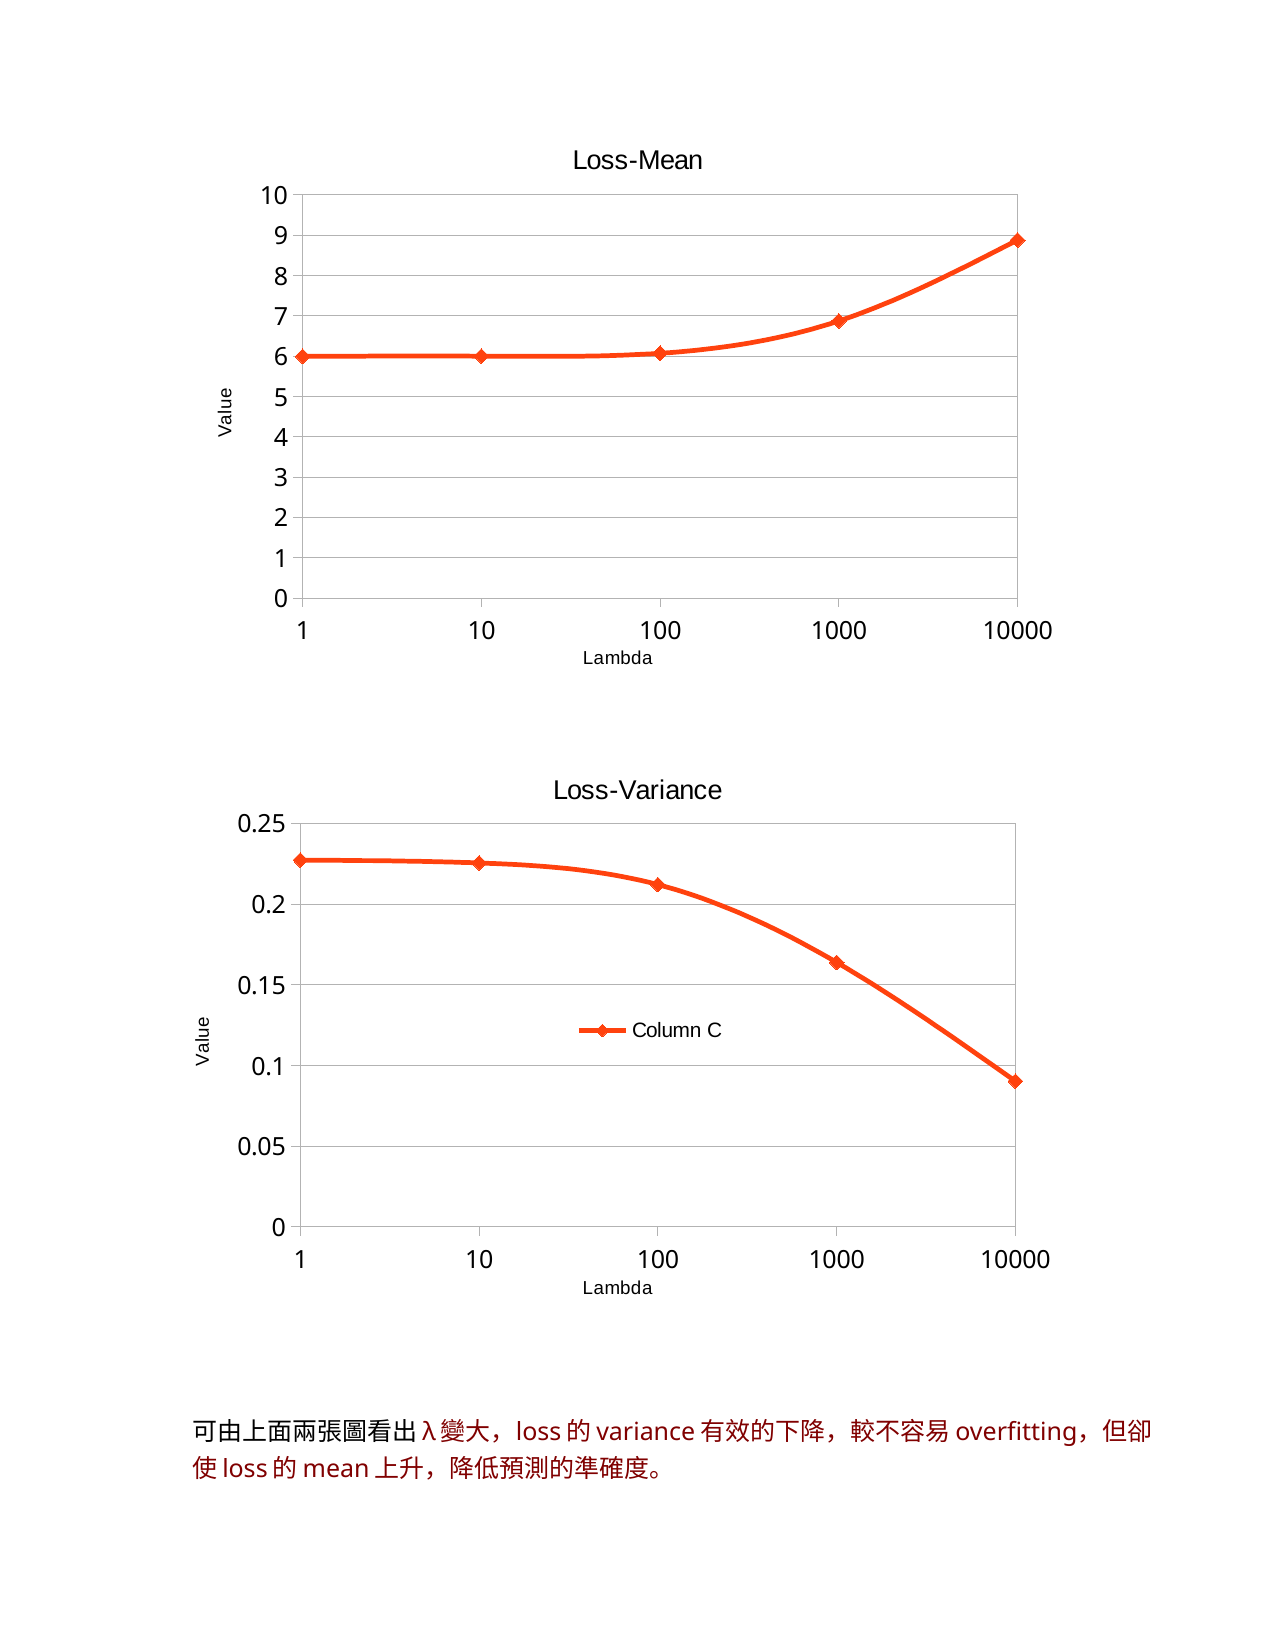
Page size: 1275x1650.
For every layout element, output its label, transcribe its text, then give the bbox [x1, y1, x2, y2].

text 可由上面兩張圖看出λ變大，loss的variance有效的下降，較不容易overfitting，但卻使loss的mean上升，降低預測的準確度。 [192, 1412, 1157, 1484]
